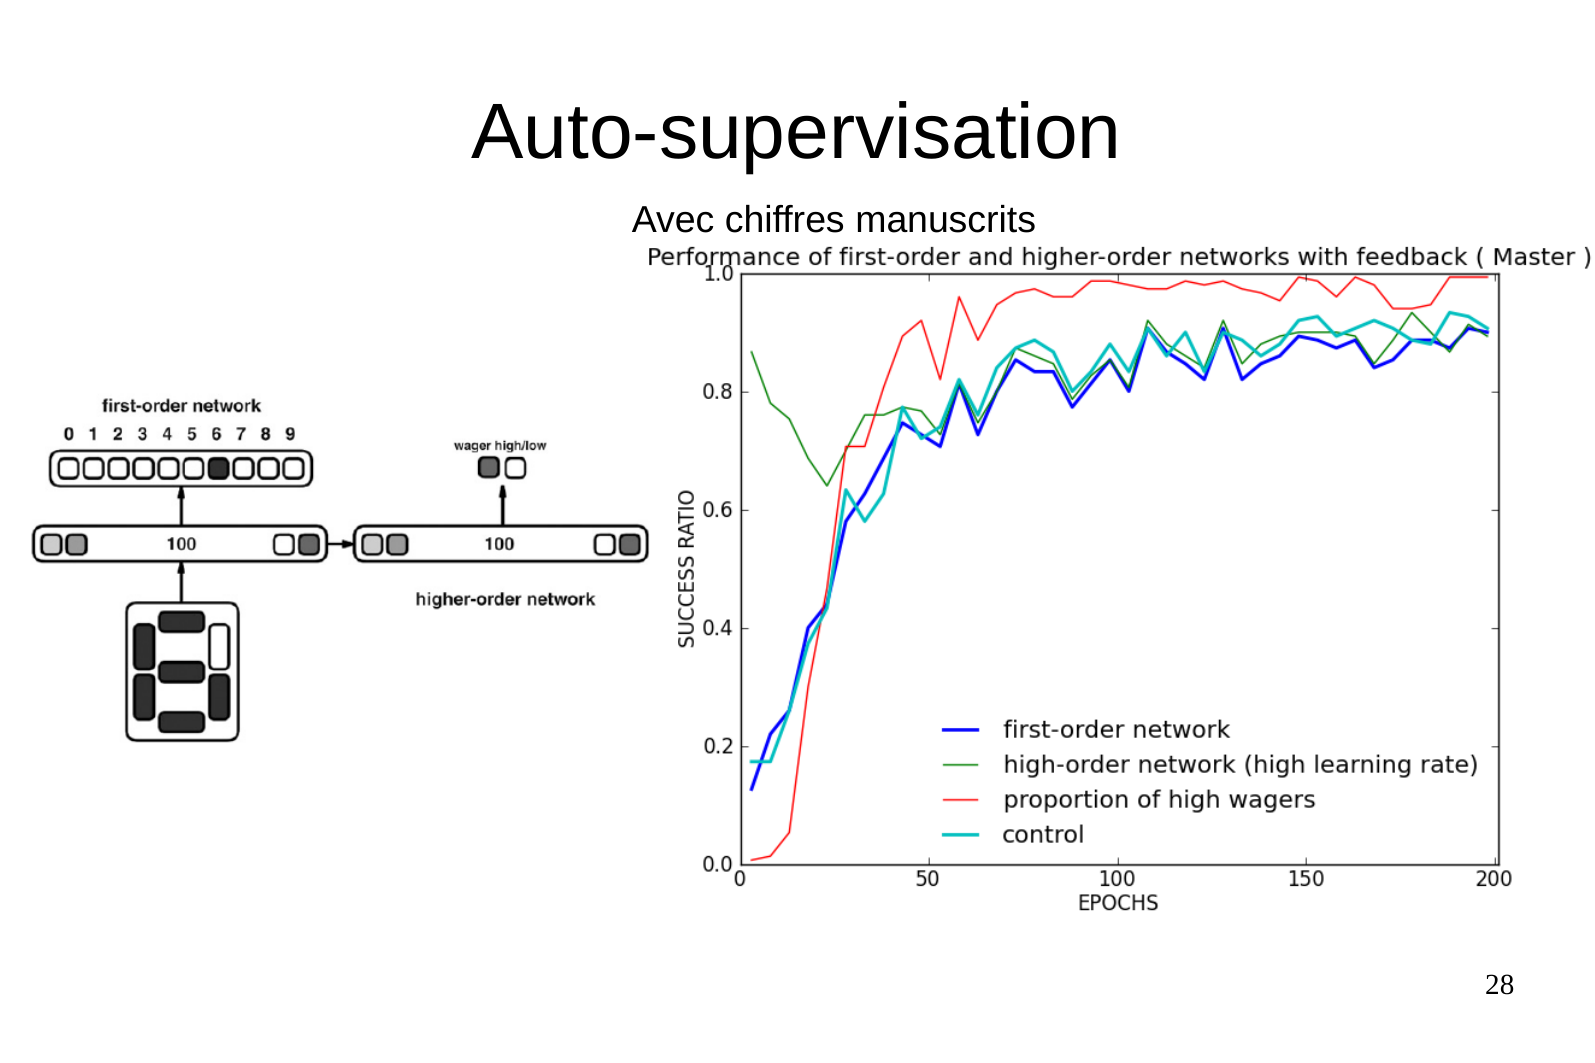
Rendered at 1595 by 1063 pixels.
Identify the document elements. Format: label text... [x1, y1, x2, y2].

title Auto-supervisation [79, 42, 1515, 220]
text_box Avec chiffres manuscrits [617, 191, 1052, 249]
picture [11, 200, 1595, 919]
